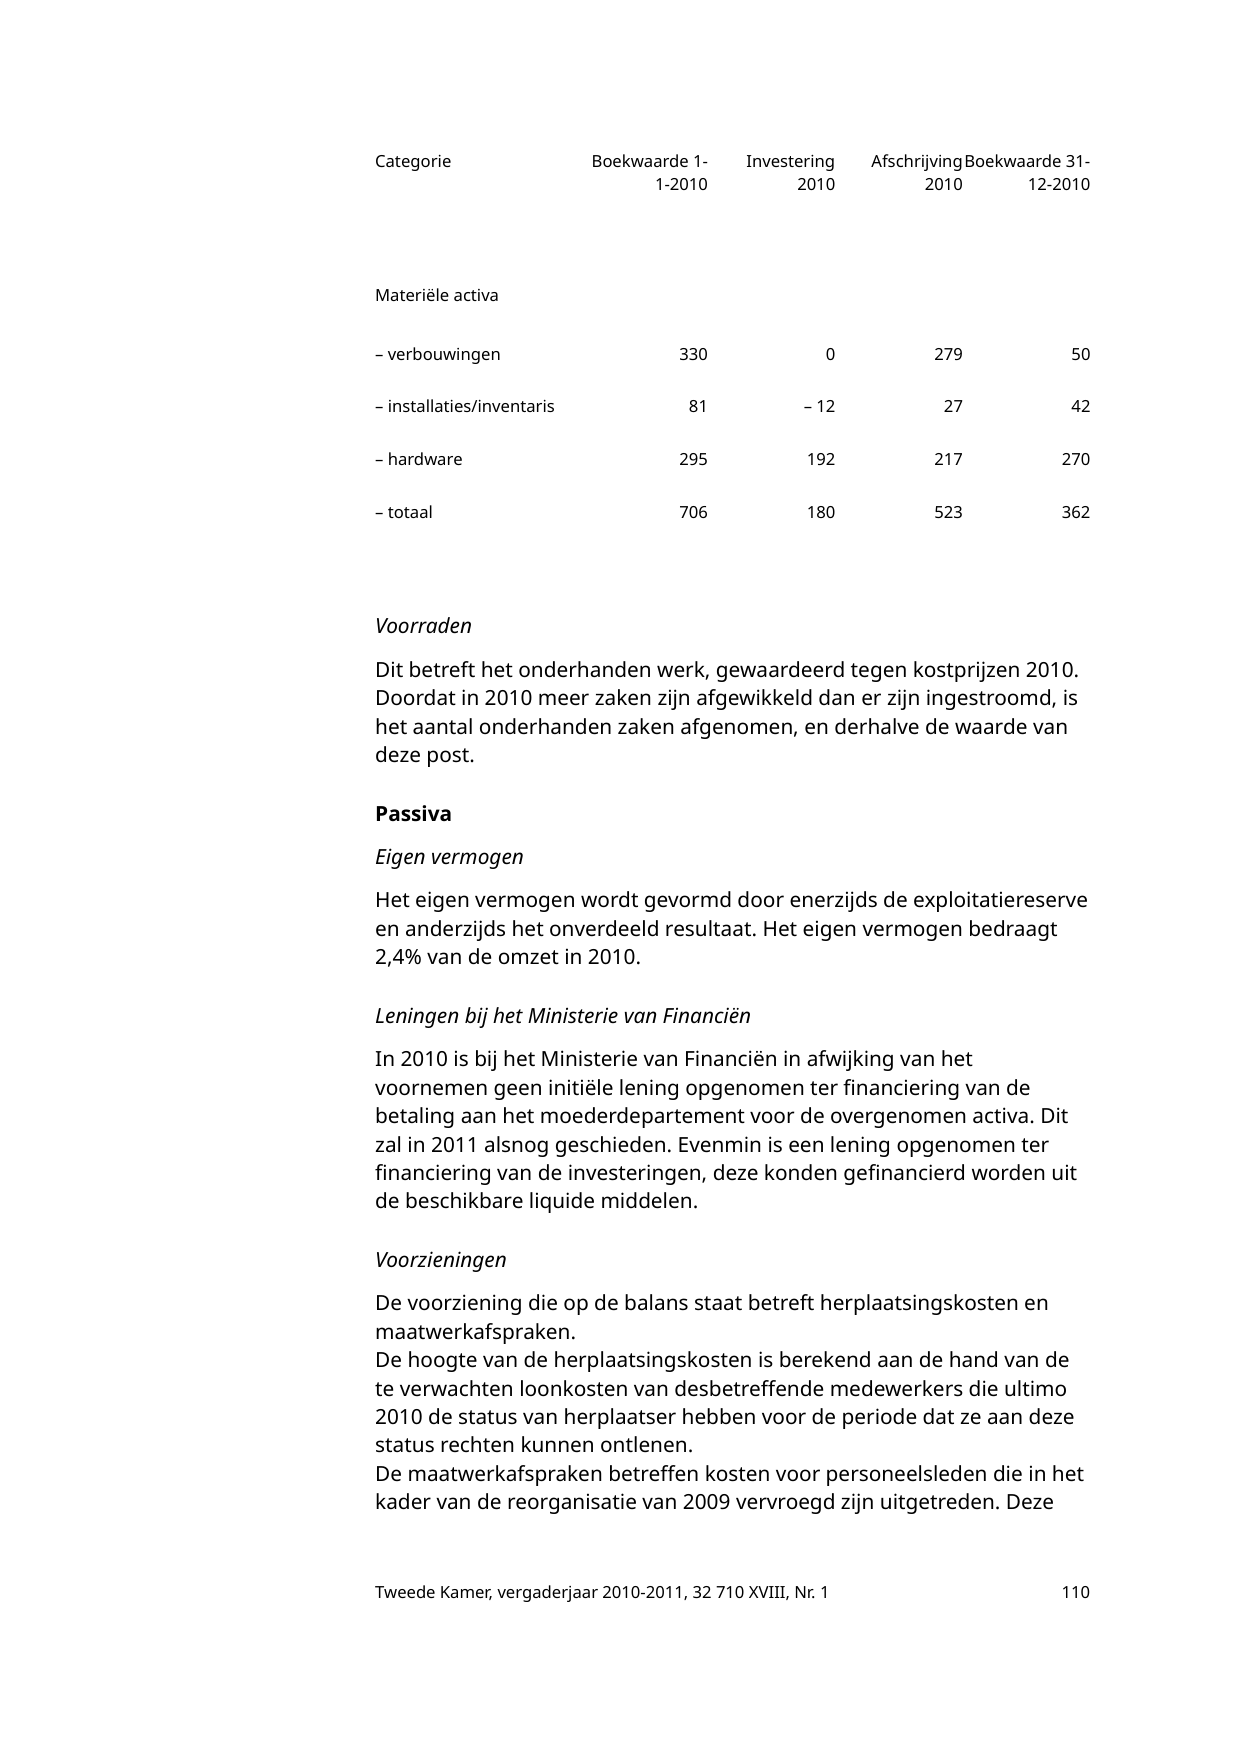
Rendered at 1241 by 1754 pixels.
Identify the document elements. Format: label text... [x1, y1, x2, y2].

table_cell [835, 284, 963, 342]
table_cell 0 [708, 342, 835, 395]
table_cell 706 [580, 500, 708, 553]
text De hoogte van de herplaatsingskosten is berekend aan de hand van de te verwachten loonkosten van desbetreffende medewerkers die ultimo 2010 de status van herplaatser hebben voor de periode dat ze aan deze status rechten kunnen ontlenen. [375, 1345, 1090, 1459]
text De maatwerkafspraken betreffen kosten voor personeelsleden die in het kader van de reorganisatie van 2009 vervroegd zijn uitgetreden. Deze [375, 1459, 1090, 1516]
table_header Boekwaarde 31-12-2010 [963, 150, 1090, 225]
text Voorraden [375, 612, 1090, 640]
table_cell 295 [580, 448, 708, 500]
table_cell [835, 225, 963, 284]
table_cell [708, 225, 835, 284]
table_cell – installaties/inventaris [375, 395, 580, 448]
table_cell 192 [708, 448, 835, 500]
text Passiva [375, 799, 1090, 827]
table_cell [963, 225, 1090, 284]
table_cell 279 [835, 342, 963, 395]
text Dit betreft het onderhanden werk, gewaardeerd tegen kostprijzen 2010. Doordat in 2010 meer zaken zijn afgewikkeld dan er zijn ingestroomd, is het aantal onderhanden zaken afgenomen, en derhalve de waarde van deze post. [375, 655, 1090, 769]
text Eigen vermogen [375, 842, 1090, 871]
table_cell 330 [580, 342, 708, 395]
text Leningen bij het Ministerie van Financiën [375, 1001, 1090, 1029]
table_cell – hardware [375, 448, 580, 500]
table_cell 50 [963, 342, 1090, 395]
table_cell [708, 284, 835, 342]
table_cell 217 [835, 448, 963, 500]
table_cell – 12 [708, 395, 835, 448]
text Het eigen vermogen wordt gevormd door enerzijds de exploitatiereserve en anderzijds het onverdeeld resultaat. Het eigen vermogen bedraagt 2,4% van de omzet in 2010. [375, 886, 1090, 971]
table_header Categorie [375, 150, 580, 225]
table_cell [375, 225, 580, 284]
table_header Afschrijving 2010 [835, 150, 963, 225]
table_header Boekwaarde 1-1-2010 [580, 150, 708, 225]
table_cell 180 [708, 500, 835, 553]
table_cell – verbouwingen [375, 342, 580, 395]
table_cell [580, 225, 708, 284]
text Voorzieningen [375, 1245, 1090, 1273]
table_cell – totaal [375, 500, 580, 553]
table_cell [963, 284, 1090, 342]
table_cell 270 [963, 448, 1090, 500]
table_header Investering 2010 [708, 150, 835, 225]
table_cell Materiële activa [375, 284, 580, 342]
table_cell 523 [835, 500, 963, 553]
text De voorziening die op de balans staat betreft herplaatsingskosten en maatwerkafspraken. [375, 1288, 1090, 1345]
table_cell 42 [963, 395, 1090, 448]
table_cell [580, 284, 708, 342]
table_cell 362 [963, 500, 1090, 553]
table_cell 81 [580, 395, 708, 448]
text In 2010 is bij het Ministerie van Financiën in afwijking van het voornemen geen initiële lening opgenomen ter financiering van de betaling aan het moederdepartement voor de overgenomen activa. Dit zal in 2011 alsnog geschieden. Evenmin is een lening opgenomen ter financiering van de investeringen, deze konden gefinancierd worden uit de beschikbare liquide middelen. [375, 1044, 1090, 1215]
table_cell 27 [835, 395, 963, 448]
